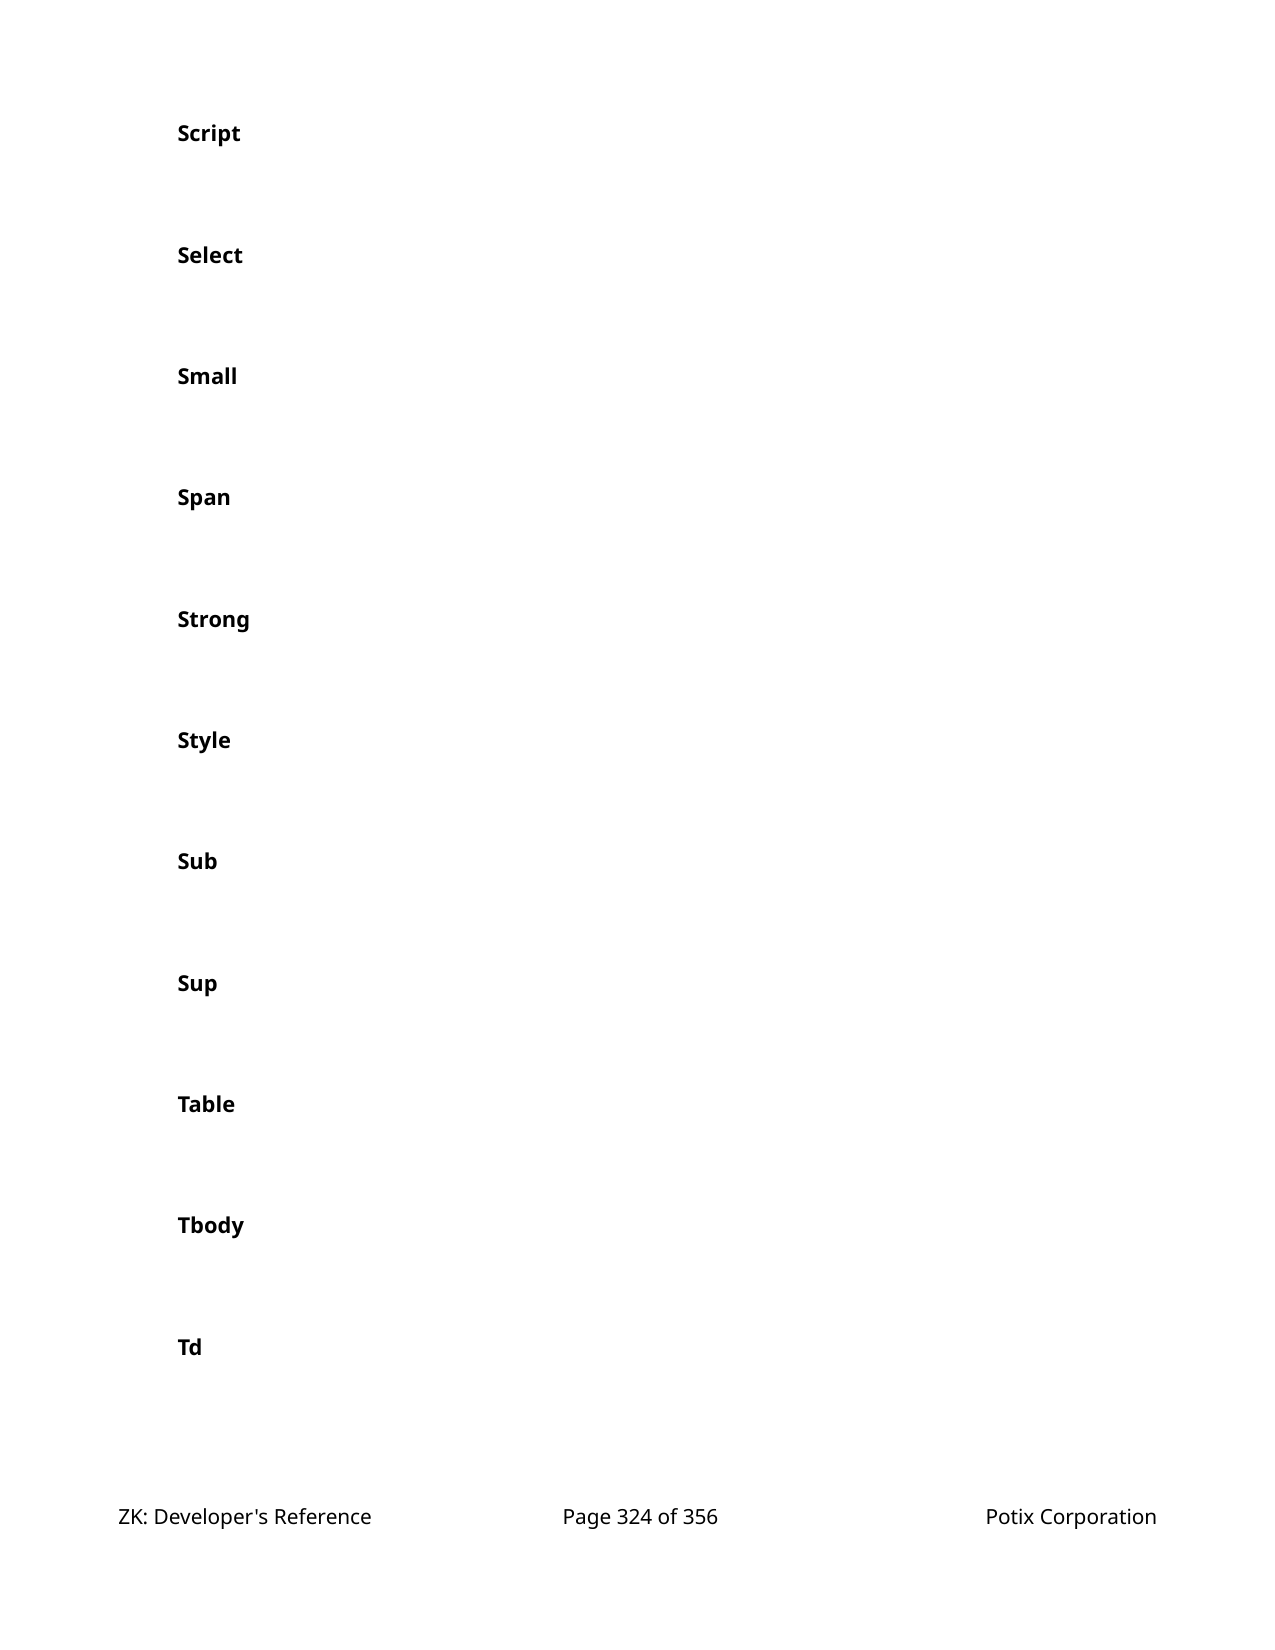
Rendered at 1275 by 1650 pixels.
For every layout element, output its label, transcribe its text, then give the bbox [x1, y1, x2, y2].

subtitle Select [177, 239, 1157, 269]
subtitle Small [177, 361, 1157, 391]
subtitle Td [177, 1332, 1157, 1362]
subtitle Span [177, 482, 1157, 512]
subtitle Tbody [177, 1210, 1157, 1240]
subtitle Table [177, 1089, 1157, 1119]
subtitle Sub [177, 846, 1157, 876]
subtitle Strong [177, 603, 1157, 633]
subtitle Sup [177, 968, 1157, 998]
subtitle Style [177, 725, 1157, 755]
subtitle Script [177, 118, 1157, 148]
